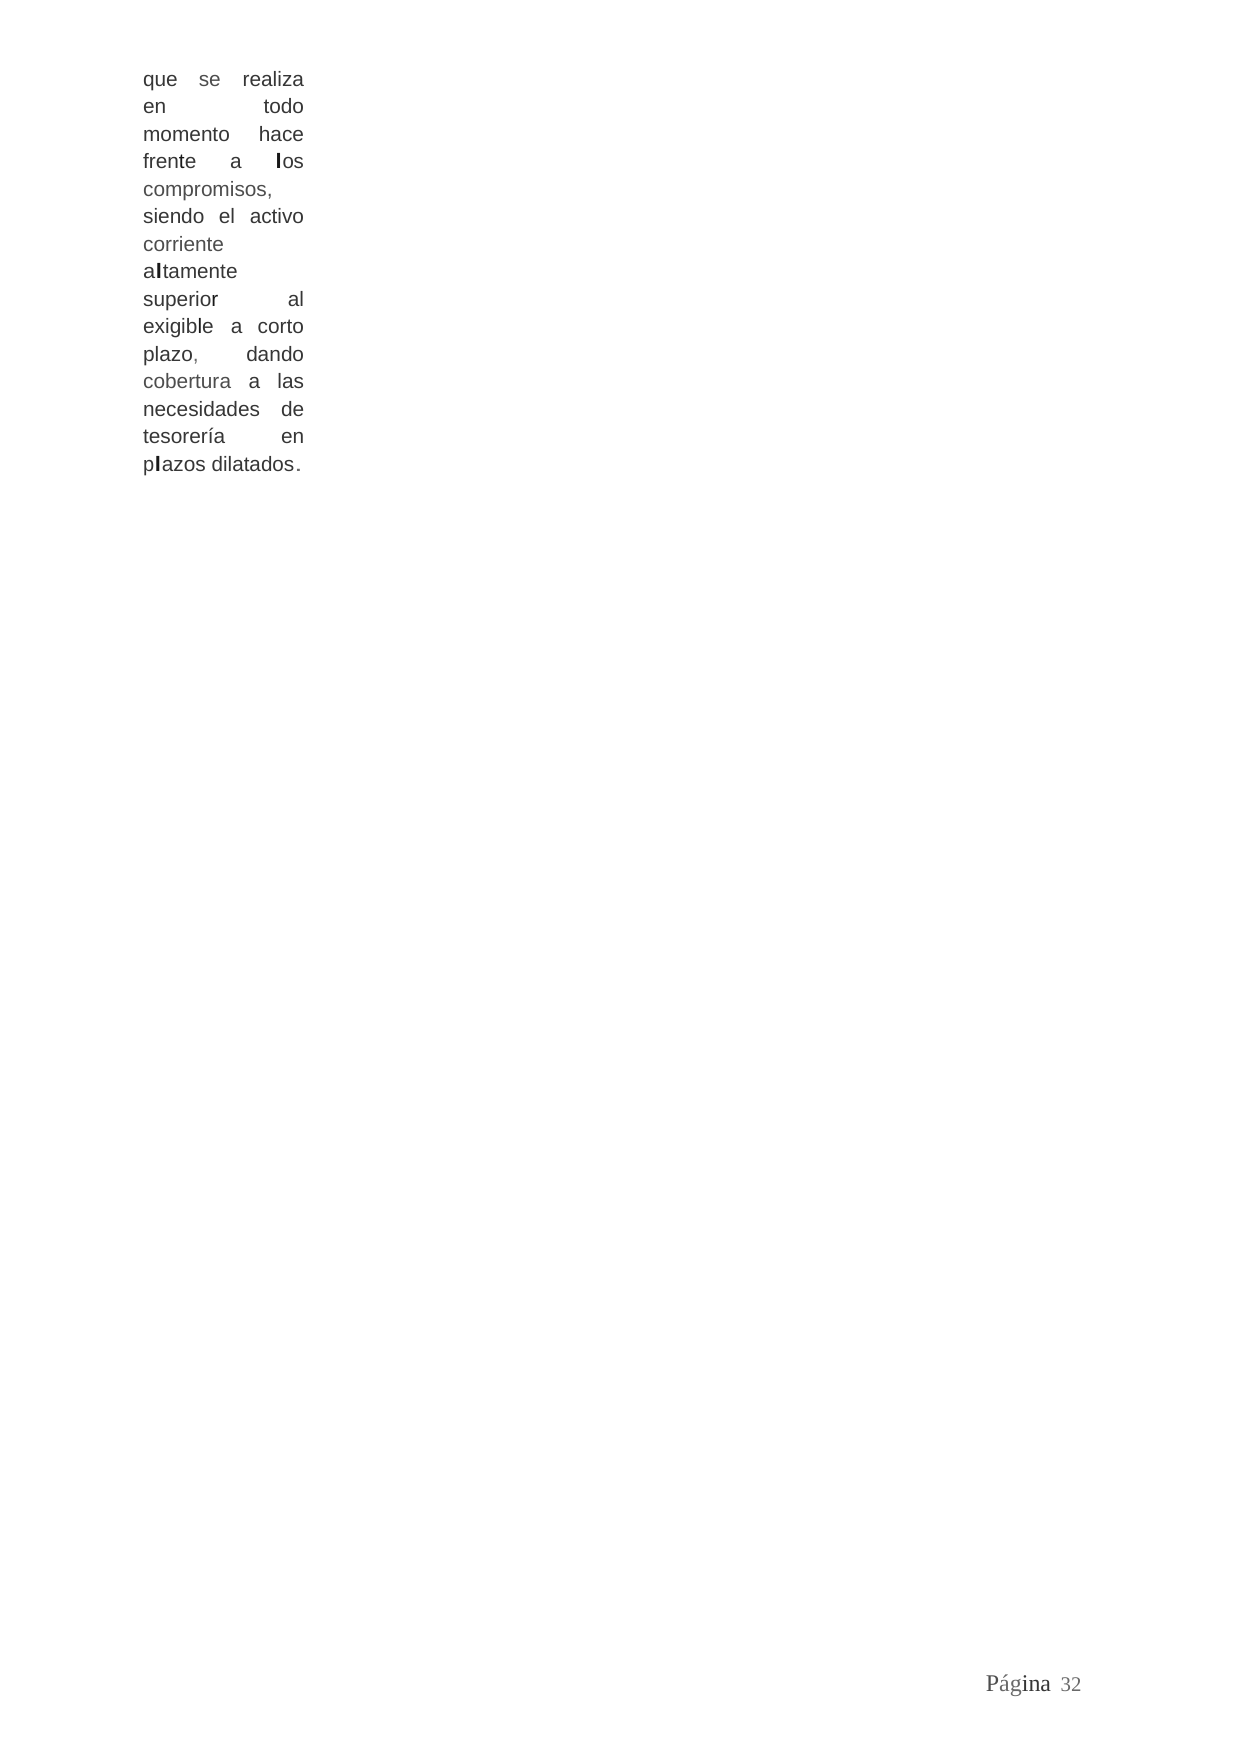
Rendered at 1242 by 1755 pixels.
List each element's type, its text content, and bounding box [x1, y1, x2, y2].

text que se realiza en todo momento hace frente a los compromisos, siendo el activo corriente altamente superior al exigible a corto plazo, dando cobertura a las necesidades de tesorería en plazos dilatados. [143, 67, 304, 476]
